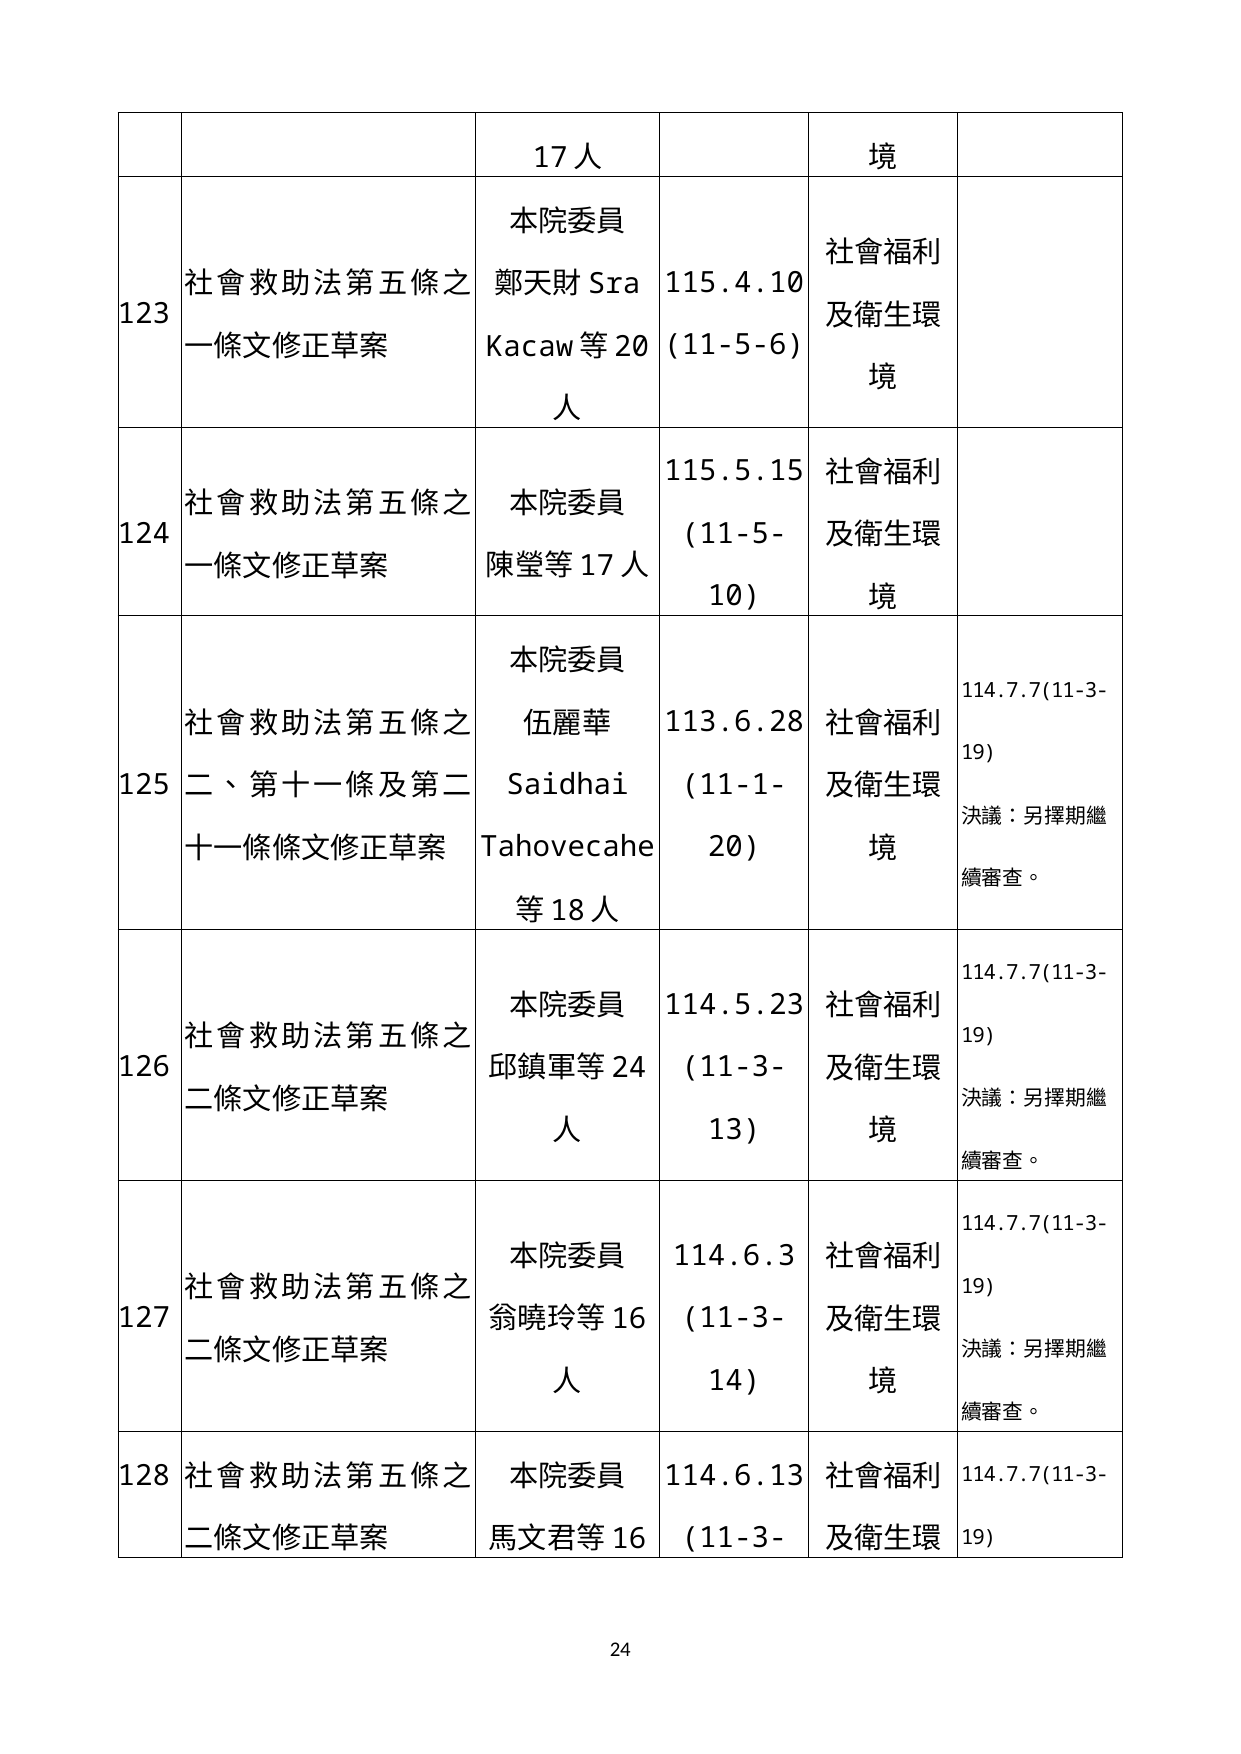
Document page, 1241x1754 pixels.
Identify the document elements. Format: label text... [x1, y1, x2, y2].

table_cell 17人 [476, 113, 659, 176]
table_cell 社會福利及衛生環境 [809, 1181, 957, 1431]
table_cell [958, 113, 1122, 176]
table_cell [119, 1181, 181, 1431]
table_cell 114.6.13 (11-3- [660, 1432, 808, 1557]
table_cell 社會救助法第五條之二條文修正草案 [182, 1432, 475, 1557]
table_cell [958, 428, 1122, 615]
table_cell [182, 113, 475, 176]
table_cell 社會救助法第五條之二、第十一條及第二十一條條文修正草案 [182, 616, 475, 929]
table_cell 本院委員 伍麗華Saidhai Tahovecahe 等18人 [476, 616, 659, 929]
table_cell [958, 177, 1122, 427]
table_cell [119, 1432, 181, 1557]
table_cell [119, 428, 181, 615]
table_cell 114.5.23 (11-3-13) [660, 930, 808, 1180]
table_cell 114.7.7(11-3-19) 決議：另擇期繼續審查。 [958, 1181, 1122, 1431]
table_cell 114.7.7(11-3-19) 決議：另擇期繼續審查。 [958, 616, 1122, 929]
table_cell 114.6.3 (11-3-14) [660, 1181, 808, 1431]
table_cell 115.4.10 (11-5-6) [660, 177, 808, 427]
table_cell [119, 616, 181, 929]
table_cell [119, 930, 181, 1180]
table_cell 社會福利及衛生環境 [809, 428, 957, 615]
table_cell 114.7.7(11-3-19) [958, 1432, 1122, 1557]
table_cell 本院委員 鄭天財Sra Kacaw等20人 [476, 177, 659, 427]
table_cell 本院委員 邱鎮軍等24人 [476, 930, 659, 1180]
table_cell 社會救助法第五條之二條文修正草案 [182, 1181, 475, 1431]
table_cell 社會救助法第五條之二條文修正草案 [182, 930, 475, 1180]
table_cell [119, 177, 181, 427]
table_cell [119, 113, 181, 176]
table_cell 本院委員 馬文君等16 [476, 1432, 659, 1557]
table_cell 113.6.28 (11-1-20) [660, 616, 808, 929]
table_cell 社會福利及衛生環境 [809, 177, 957, 427]
table_cell [660, 113, 808, 176]
table_cell 本院委員 陳瑩等17人 [476, 428, 659, 615]
table_cell 本院委員 翁曉玲等16人 [476, 1181, 659, 1431]
table_cell 社會福利及衛生環 [809, 1432, 957, 1557]
table_cell 社會救助法第五條之一條文修正草案 [182, 428, 475, 615]
table_cell 社會福利及衛生環境 [809, 930, 957, 1180]
table_cell 114.7.7(11-3-19) 決議：另擇期繼續審查。 [958, 930, 1122, 1180]
table_cell 115.5.15 (11-5-10) [660, 428, 808, 615]
table_cell 社會福利及衛生環境 [809, 616, 957, 929]
table_cell 境 [809, 113, 957, 176]
table_cell 社會救助法第五條之一條文修正草案 [182, 177, 475, 427]
